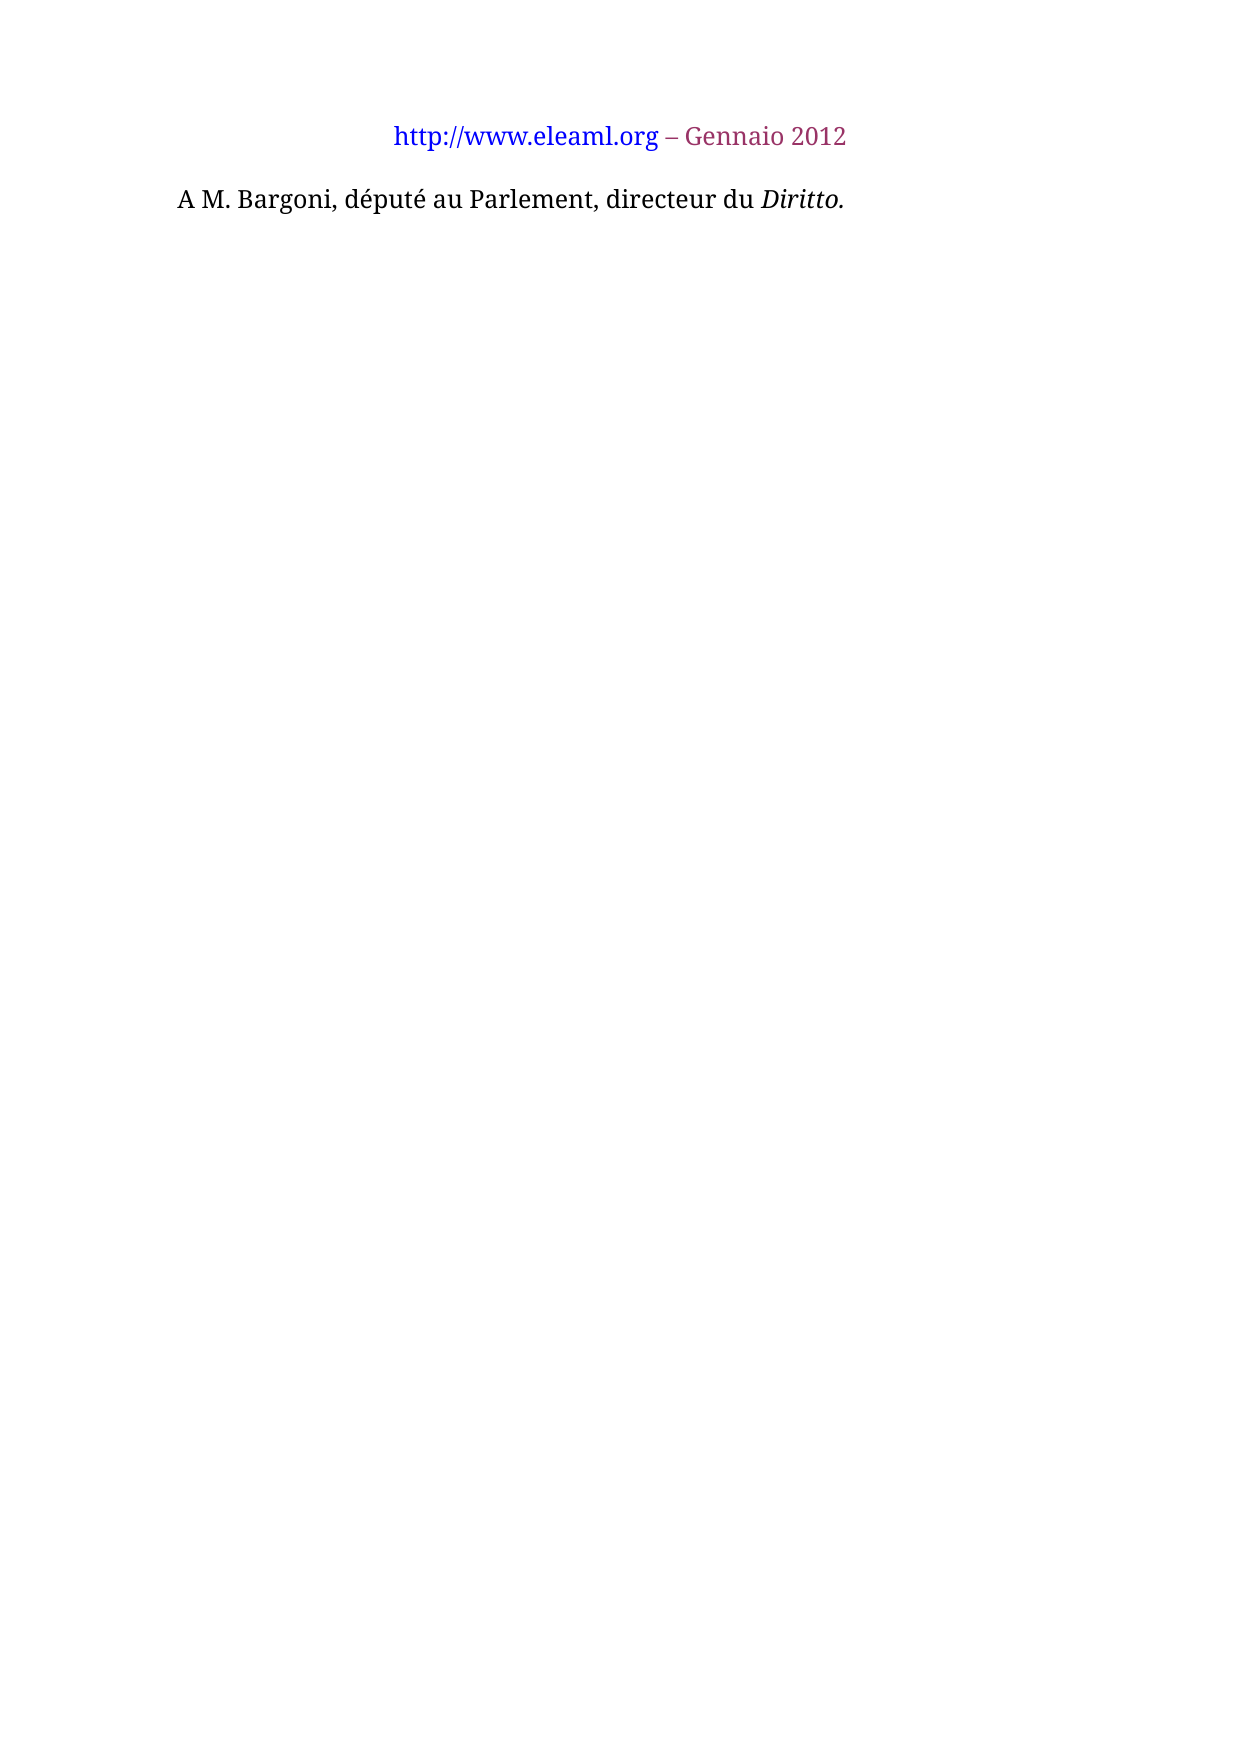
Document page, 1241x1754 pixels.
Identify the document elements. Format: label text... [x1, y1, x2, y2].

text A M. Bargoni, député au Parlement, directeur du Diritto. [148, 182, 1093, 216]
